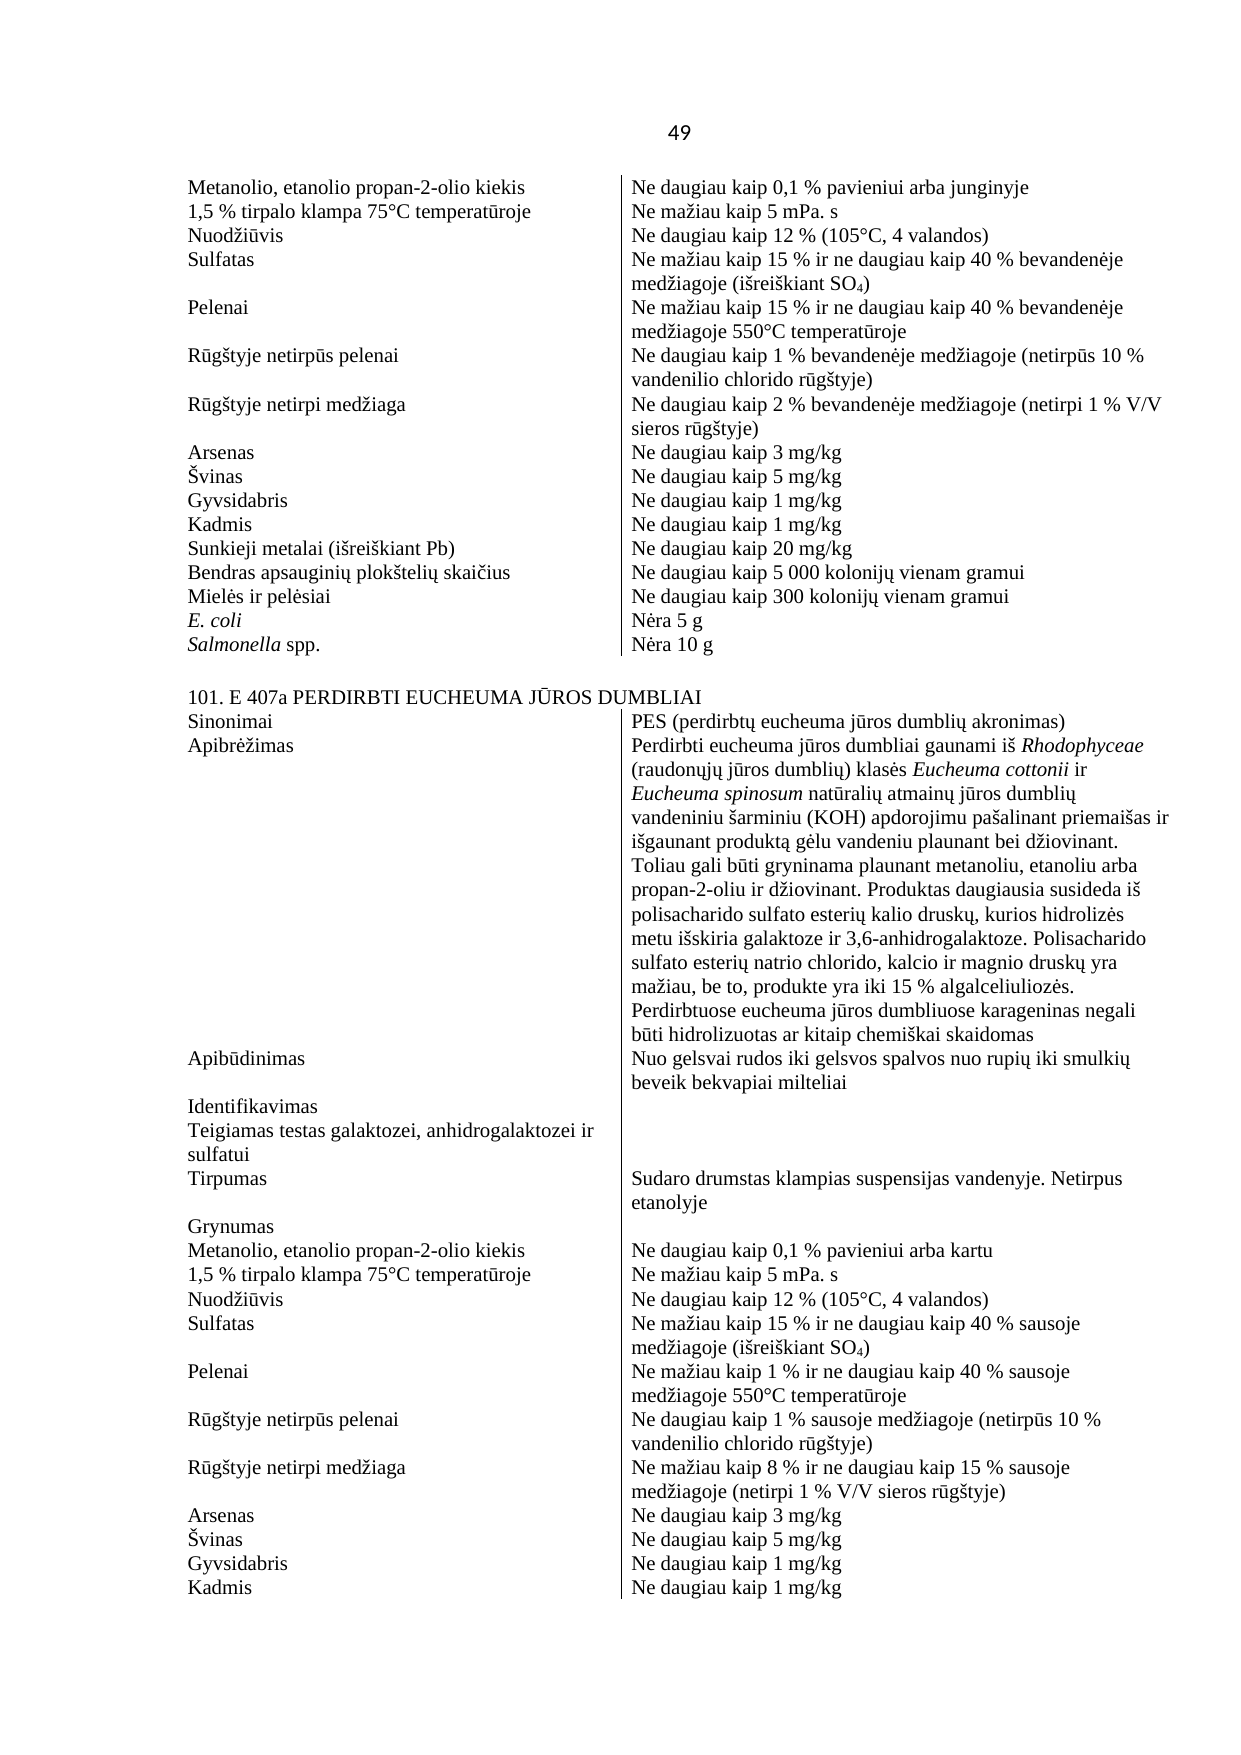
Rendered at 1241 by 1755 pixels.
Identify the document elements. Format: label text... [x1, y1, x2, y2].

table_cell Pelenai [177, 1359, 621, 1407]
table_cell Nuo gelsvai rudos iki gelsvos spalvos nuo rupių iki smulkių beveik bekvapiai milteliai [622, 1046, 1181, 1094]
table_cell Nuodžiūvis [177, 1286, 621, 1311]
table_cell Sudaro drumstas klampias suspensijas vandenyje. Netirpus etanolyje [622, 1166, 1181, 1214]
table_cell Švinas [177, 1527, 621, 1551]
table_cell Salmonella spp. [177, 632, 621, 656]
table_cell Ne mažiau kaip 1 % ir ne daugiau kaip 40 % sausoje medžiagoje 550°C temperatūroje [622, 1359, 1181, 1407]
table_cell [622, 1094, 1181, 1118]
table_cell Ne mažiau kaip 15 % ir ne daugiau kaip 40 % bevandenėje medžiagoje 550°C temperatūroje [622, 295, 1181, 343]
table_cell Ne mažiau kaip 15 % ir ne daugiau kaip 40 % bevandenėje medžiagoje (išreiškiant SO4) [622, 247, 1181, 295]
table_cell Ne daugiau kaip 5 mg/kg [622, 464, 1181, 488]
table_cell Apibrėžimas [177, 733, 621, 1046]
table_cell Teigiamas testas galaktozei, anhidrogalaktozei ir sulfatui [177, 1118, 621, 1166]
table_cell Ne daugiau kaip 0,1 % pavieniui arba kartu [622, 1238, 1181, 1262]
table_cell [622, 1118, 1181, 1166]
table_cell Ne daugiau kaip 1 mg/kg [622, 1575, 1181, 1599]
table_cell Ne daugiau kaip 300 kolonijų vienam gramui [622, 584, 1181, 608]
table_cell Rūgštyje netirpi medžiaga [177, 391, 621, 439]
table_cell Ne mažiau kaip 5 mPa. s [622, 199, 1181, 223]
table_cell Ne daugiau kaip 1 % bevandenėje medžiagoje (netirpūs 10 % vandenilio chlorido rūgštyje) [622, 343, 1181, 391]
table_cell Ne daugiau kaip 1 % sausoje medžiagoje (netirpūs 10 % vandenilio chlorido rūgštyje) [622, 1407, 1181, 1455]
table_cell Sulfatas [177, 247, 621, 295]
table_cell 1,5 % tirpalo klampa 75°C temperatūroje [177, 199, 621, 223]
table_cell Bendras apsauginių plokštelių skaičius [177, 560, 621, 584]
table_cell Ne daugiau kaip 3 mg/kg [622, 1503, 1181, 1527]
table_cell Sinonimai [177, 709, 621, 733]
table_cell Ne daugiau kaip 1 mg/kg [622, 488, 1181, 512]
table_cell Kadmis [177, 512, 621, 536]
table_cell Metanolio, etanolio propan-2-olio kiekis [177, 1238, 621, 1262]
table_cell Rūgštyje netirpūs pelenai [177, 343, 621, 391]
table_cell Grynumas [177, 1214, 621, 1238]
table_cell Ne mažiau kaip 15 % ir ne daugiau kaip 40 % sausoje medžiagoje (išreiškiant SO4) [622, 1311, 1181, 1359]
table_cell Gyvsidabris [177, 1551, 621, 1575]
table_cell Kadmis [177, 1575, 621, 1599]
table_cell Rūgštyje netirpi medžiaga [177, 1455, 621, 1503]
table_header 101. E 407a PERDIRBTI EUCHEUMA JŪROS DUMBLIAI [177, 685, 1181, 709]
table_cell Ne daugiau kaip 5 mg/kg [622, 1527, 1181, 1551]
table_cell Ne daugiau kaip 3 mg/kg [622, 440, 1181, 464]
table_cell E. coli [177, 608, 621, 632]
table_cell Nėra 5 g [622, 608, 1181, 632]
table_cell PES (perdirbtų eucheuma jūros dumblių akronimas) [622, 709, 1181, 733]
table_cell Rūgštyje netirpūs pelenai [177, 1407, 621, 1455]
table_cell Švinas [177, 464, 621, 488]
table_cell Identifikavimas [177, 1094, 621, 1118]
table_cell Gyvsidabris [177, 488, 621, 512]
table_cell Ne daugiau kaip 5 000 kolonijų vienam gramui [622, 560, 1181, 584]
table_cell Sunkieji metalai (išreiškiant Pb) [177, 536, 621, 560]
table_cell 1,5 % tirpalo klampa 75°C temperatūroje [177, 1263, 621, 1286]
table_cell [622, 1214, 1181, 1238]
table_cell Ne daugiau kaip 12 % (105°C, 4 valandos) [622, 1286, 1181, 1311]
table_cell Ne mažiau kaip 8 % ir ne daugiau kaip 15 % sausoje medžiagoje (netirpi 1 % V/V sieros rūgštyje) [622, 1455, 1181, 1503]
table_cell Pelenai [177, 295, 621, 343]
table_cell Arsenas [177, 1503, 621, 1527]
table_cell Ne mažiau kaip 5 mPa. s [622, 1263, 1181, 1286]
table_cell Ne daugiau kaip 20 mg/kg [622, 536, 1181, 560]
table_cell Tirpumas [177, 1166, 621, 1214]
table_cell Ne daugiau kaip 1 mg/kg [622, 1551, 1181, 1575]
table_cell Ne daugiau kaip 1 mg/kg [622, 512, 1181, 536]
table_cell Ne daugiau kaip 0,1 % pavieniui arba junginyje [622, 175, 1181, 199]
table_cell Ne daugiau kaip 2 % bevandenėje medžiagoje (netirpi 1 % V/V sieros rūgštyje) [622, 391, 1181, 439]
table_cell Sulfatas [177, 1311, 621, 1359]
table_cell Mielės ir pelėsiai [177, 584, 621, 608]
table_cell Metanolio, etanolio propan-2-olio kiekis [177, 175, 621, 199]
table_cell Perdirbti eucheuma jūros dumbliai gaunami iš Rhodophyceae (raudonųjų jūros dumblių) klasės Eucheuma cottonii ir Eucheuma spinosum natūralių atmainų jūros dumblių vandeniniu šarminiu (KOH) apdorojimu pašalinant priemaišas ir išgaunant produktą gėlu vandeniu plaunant bei džiovinant. Toliau gali būti gryninama plaunant metanoliu, etanoliu arba propan-2-oliu ir džiovinant. Produktas daugiausia susideda iš polisacharido sulfato esterių kalio druskų, kurios hidrolizės metu išskiria galaktoze ir 3,6-anhidrogalaktoze. Polisacharido sulfato esterių natrio chlorido, kalcio ir magnio druskų yra mažiau, be to, produkte yra iki 15 % algalceliuliozės. Perdirbtuose eucheuma jūros dumbliuose karageninas negali būti hidrolizuotas ar kitaip chemiškai skaidomas [622, 733, 1181, 1046]
table_cell Arsenas [177, 440, 621, 464]
table_cell Nėra 10 g [622, 632, 1181, 656]
table_cell Ne daugiau kaip 12 % (105°C, 4 valandos) [622, 223, 1181, 247]
table_cell Apibūdinimas [177, 1046, 621, 1094]
table_cell Nuodžiūvis [177, 223, 621, 247]
